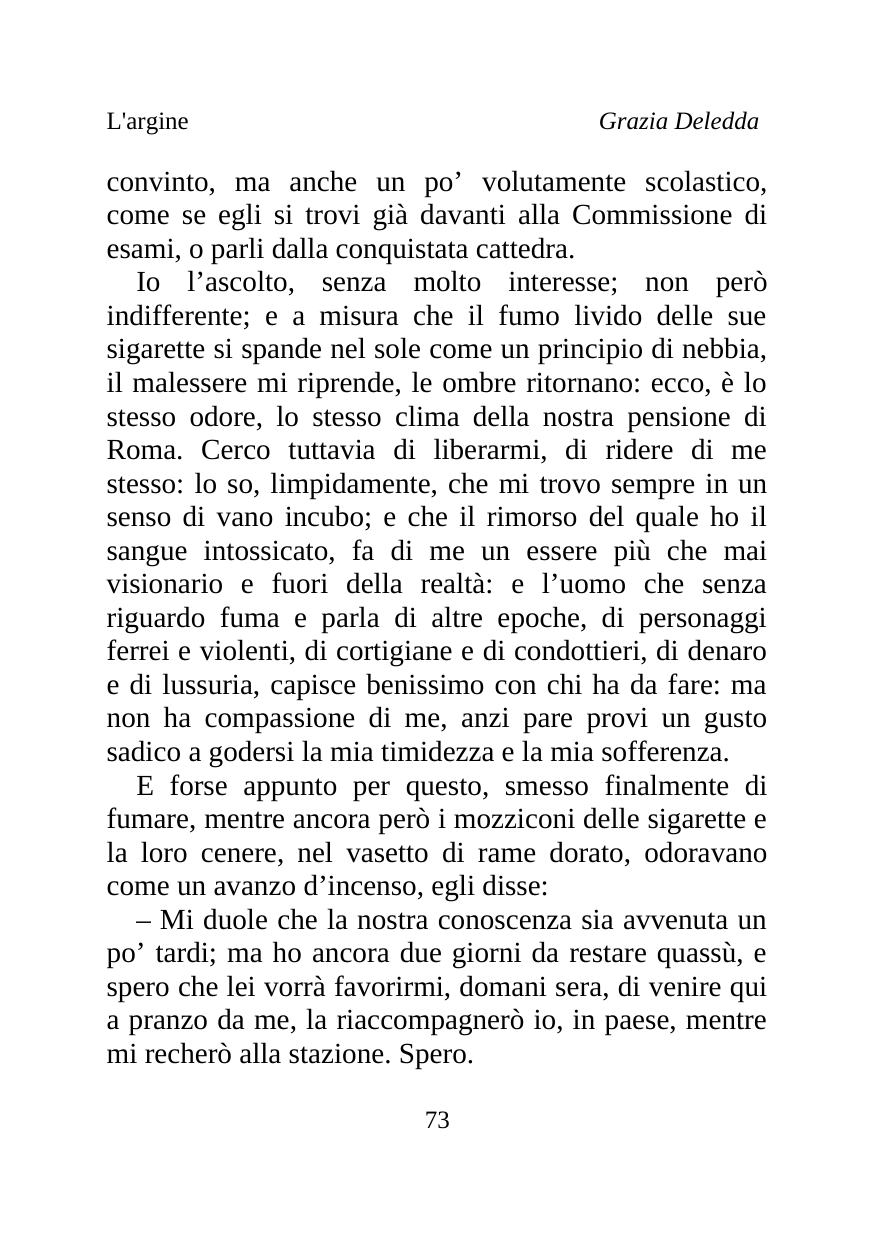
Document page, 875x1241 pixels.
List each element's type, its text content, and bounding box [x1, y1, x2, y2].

text E forse appunto per questo, smesso finalmente di fumare, mentre ancora però i mozziconi delle sigarette e la loro cenere, nel vasetto di rame dorato, odoravano come un avanzo d’incenso, egli disse: [106, 768, 768, 902]
text Io l’ascolto, senza molto interesse; non però indifferente; e a misura che il fumo livido delle sue sigarette si spande nel sole come un principio di nebbia, il malessere mi riprende, le ombre ritornano: ecco, è lo stesso odore, lo stesso clima della nostra pensione di Roma. Cerco tuttavia di liberarmi, di ridere di me stesso: lo so, limpidamente, che mi trovo sempre in un senso di vano incubo; e che il rimorso del quale ho il sangue intossicato, fa di me un essere più che mai visionario e fuori della realtà: e l’uomo che senza riguardo fuma e parla di altre epoche, di personaggi ferrei e violenti, di cortigiane e di condottieri, di denaro e di lussuria, capisce benissimo con chi ha da fare: ma non ha compassione di me, anzi pare provi un gusto sadico a godersi la mia timidezza e la mia sofferenza. [106, 264, 768, 768]
text convinto, ma anche un po’ volutamente scolastico, come se egli si trovi già davanti alla Commissione di esami, o parli dalla conquistata cattedra. [106, 164, 768, 264]
text – Mi duole che la nostra conoscenza sia avvenuta un po’ tardi; ma ho ancora due giorni da restare quassù, e spero che lei vorrà favorirmi, domani sera, di venire qui a pranzo da me, la riaccompagnerò io, in paese, mentre mi recherò alla stazione. Spero. [106, 902, 768, 1069]
